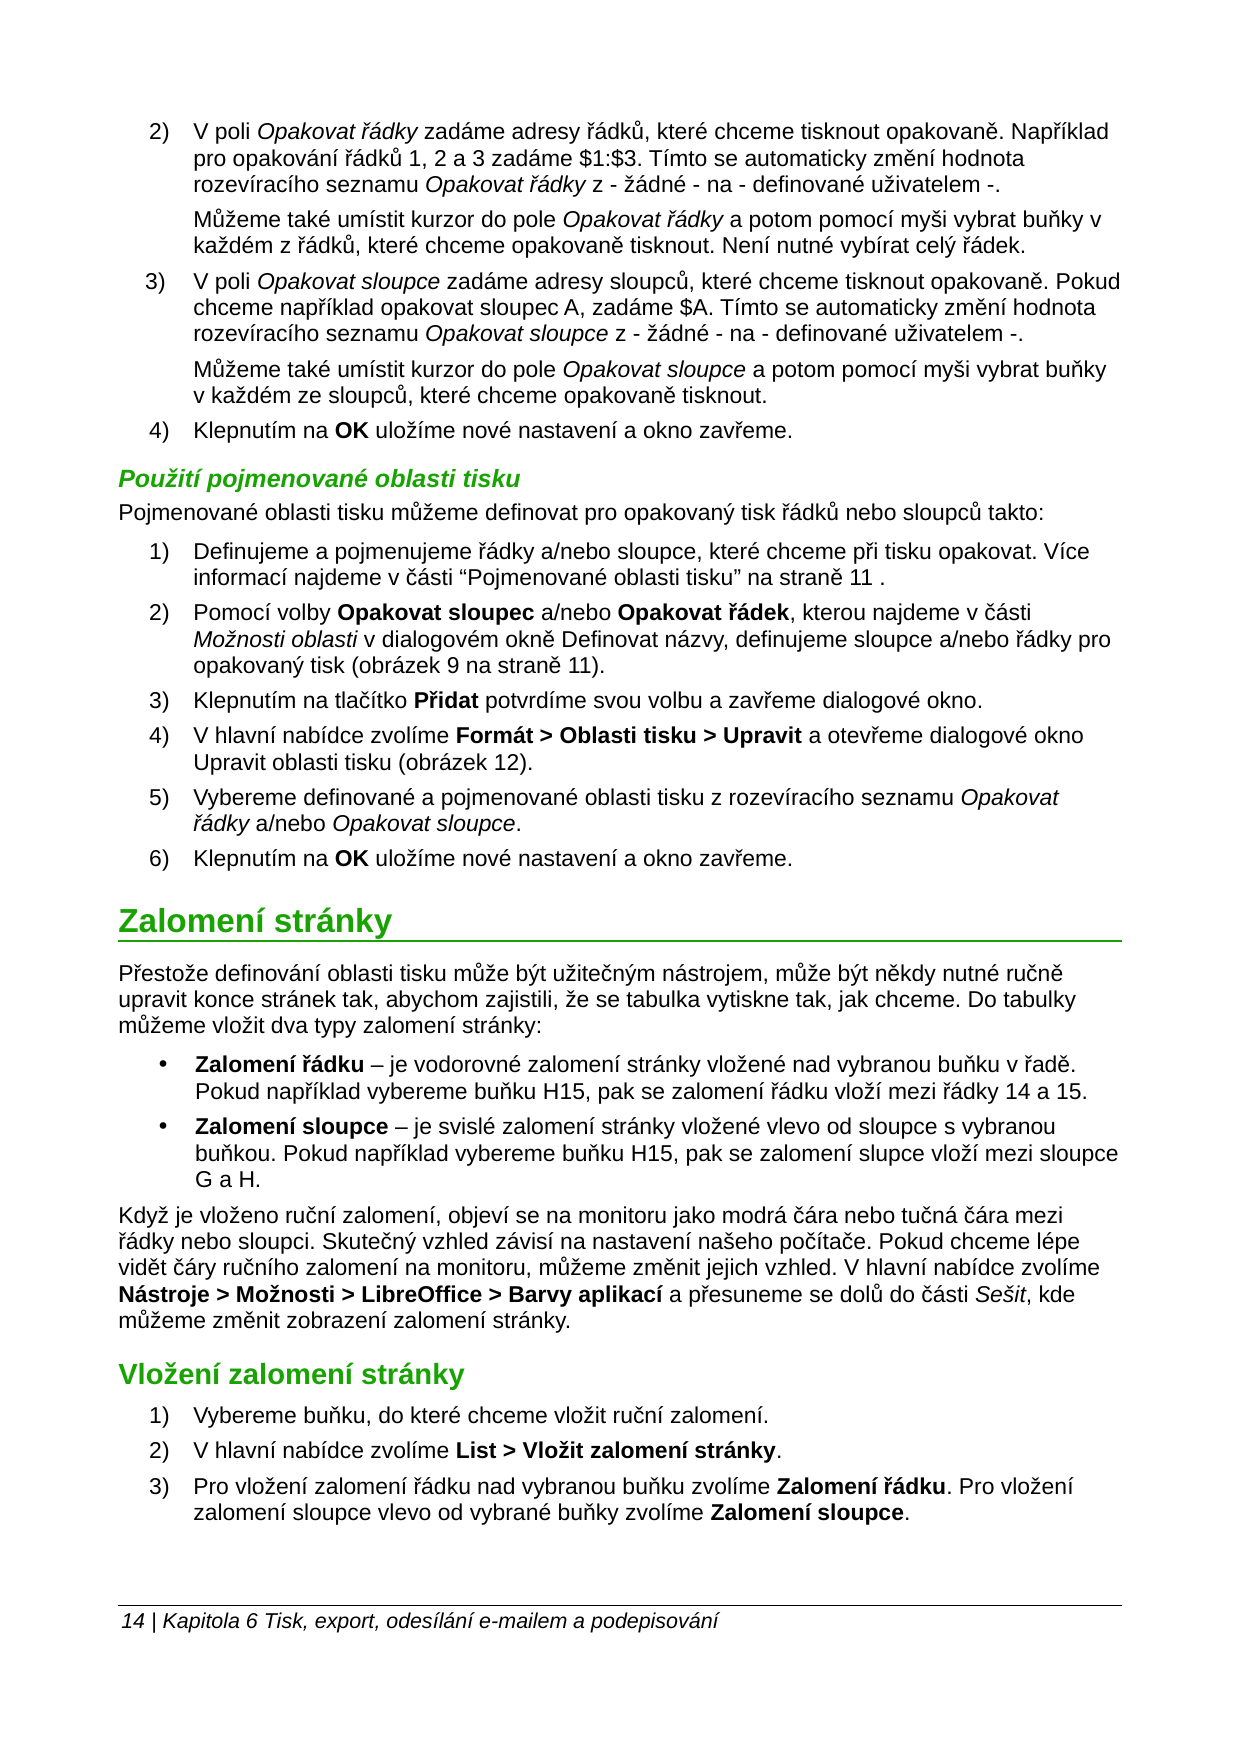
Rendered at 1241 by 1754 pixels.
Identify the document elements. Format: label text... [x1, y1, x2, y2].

list Můžeme také umístit kurzor do pole Opakovat sloupce a potom pomocí myši vybrat buňky v každém ze sloupců, které chceme opakovaně tisknout. [169, 356, 1122, 408]
subtitle Vložení zalomení stránky [118, 1357, 1122, 1391]
list Vybereme definované a pojmenované oblasti tisku z rozevíracího seznamu Opakovat řádky a/nebo Opakovat sloupce. [169, 784, 1122, 837]
list Pomocí volby Opakovat sloupec a/nebo Opakovat řádek, kterou najdeme v části Možnosti oblasti v dialogovém okně Definovat názvy, definujeme sloupce a/nebo řádky pro opakovaný tisk (obrázek 9 na straně 10). [169, 599, 1122, 678]
text Když je vloženo ruční zalomení, objeví se na monitoru jako modrá čára nebo tučná čára mezi řádky nebo sloupci. Skutečný vzhled závisí na nastavení našeho počítače. Pokud chceme lépe vidět čáry ručního zalomení na monitoru, můžeme změnit jejich vzhled. V hlavní nabídce zvolíme Nástroje > Možnosti > LibreOffice > Barvy aplikací a přesuneme se dolů do části Sešit, kde můžeme změnit zobrazení zalomení stránky. [118, 1202, 1122, 1333]
list V hlavní nabídce zvolíme Formát > Oblasti tisku > Upravit a otevřeme dialogové okno Upravit oblasti tisku (obrázek 12). [169, 722, 1122, 775]
list Zalomení sloupce – je svislé zalomení stránky vložené vlevo od sloupce s vybranou buňkou. Pokud například vybereme buňku H15, pak se zalomení slupce vloží mezi sloupce G a H. [156, 1113, 1122, 1193]
list Klepnutím na OK uložíme nové nastavení a okno zavřeme. [169, 417, 1122, 443]
list Vybereme buňku, do které chceme vložit ruční zalomení. [169, 1402, 1122, 1429]
subtitle Použití pojmenované oblasti tisku [118, 464, 1122, 493]
list Pro vložení zalomení řádku nad vybranou buňku zvolíme Zalomení řádku. Pro vložení zalomení sloupce vlevo od vybrané buňky zvolíme Zalomení sloupce. [169, 1473, 1122, 1525]
list V hlavní nabídce zvolíme List > Vložit zalomení stránky. [169, 1437, 1122, 1464]
list Můžeme také umístit kurzor do pole Opakovat řádky a potom pomocí myši vybrat buňky v každém z řádků, které chceme opakovaně tisknout. Není nutné vybírat celý řádek. [169, 206, 1122, 259]
list Klepnutím na tlačítko Přidat potvrdíme svou volbu a zavřeme dialogové okno. [169, 687, 1122, 713]
list V poli Opakovat řádky zadáme adresy řádků, které chceme tisknout opakovaně. Například pro opakování řádků 1, 2 a 3 zadáme $1:$3. Tímto se automaticky změní hodnota rozevíracího seznamu Opakovat řádky z - žádné - na - definované uživatelem -. [169, 118, 1122, 197]
list Zalomení řádku – je vodorovné zalomení stránky vložené nad vybranou buňku v řadě. Pokud například vybereme buňku H15, pak se zalomení řádku vloží mezi řádky 14 a 15. [156, 1051, 1122, 1104]
list Klepnutím na OK uložíme nové nastavení a okno zavřeme. [169, 845, 1122, 872]
list Definujeme a pojmenujeme řádky a/nebo sloupce, které chceme při tisku opakovat. Více informací najdeme v části “Pojmenované oblasti tisku” na straně 10 . [169, 538, 1122, 590]
text Přestože definování oblasti tisku může být užitečným nástrojem, může být někdy nutné ručně upravit konce stránek tak, abychom zajistili, že se tabulka vytiskne tak, jak chceme. Do tabulky můžeme vložit dva typy zalomení stránky: [118, 959, 1122, 1038]
subtitle Zalomení stránky [118, 901, 1122, 940]
text Pojmenované oblasti tisku můžeme definovat pro opakovaný tisk řádků nebo sloupců takto: [118, 499, 1122, 525]
list V poli Opakovat sloupce zadáme adresy sloupců, které chceme tisknout opakovaně. Pokud chceme například opakovat sloupec A, zadáme $A. Tímto se automaticky změní hodnota rozevíracího seznamu Opakovat sloupce z - žádné - na - definované uživatelem -. [165, 268, 1122, 347]
